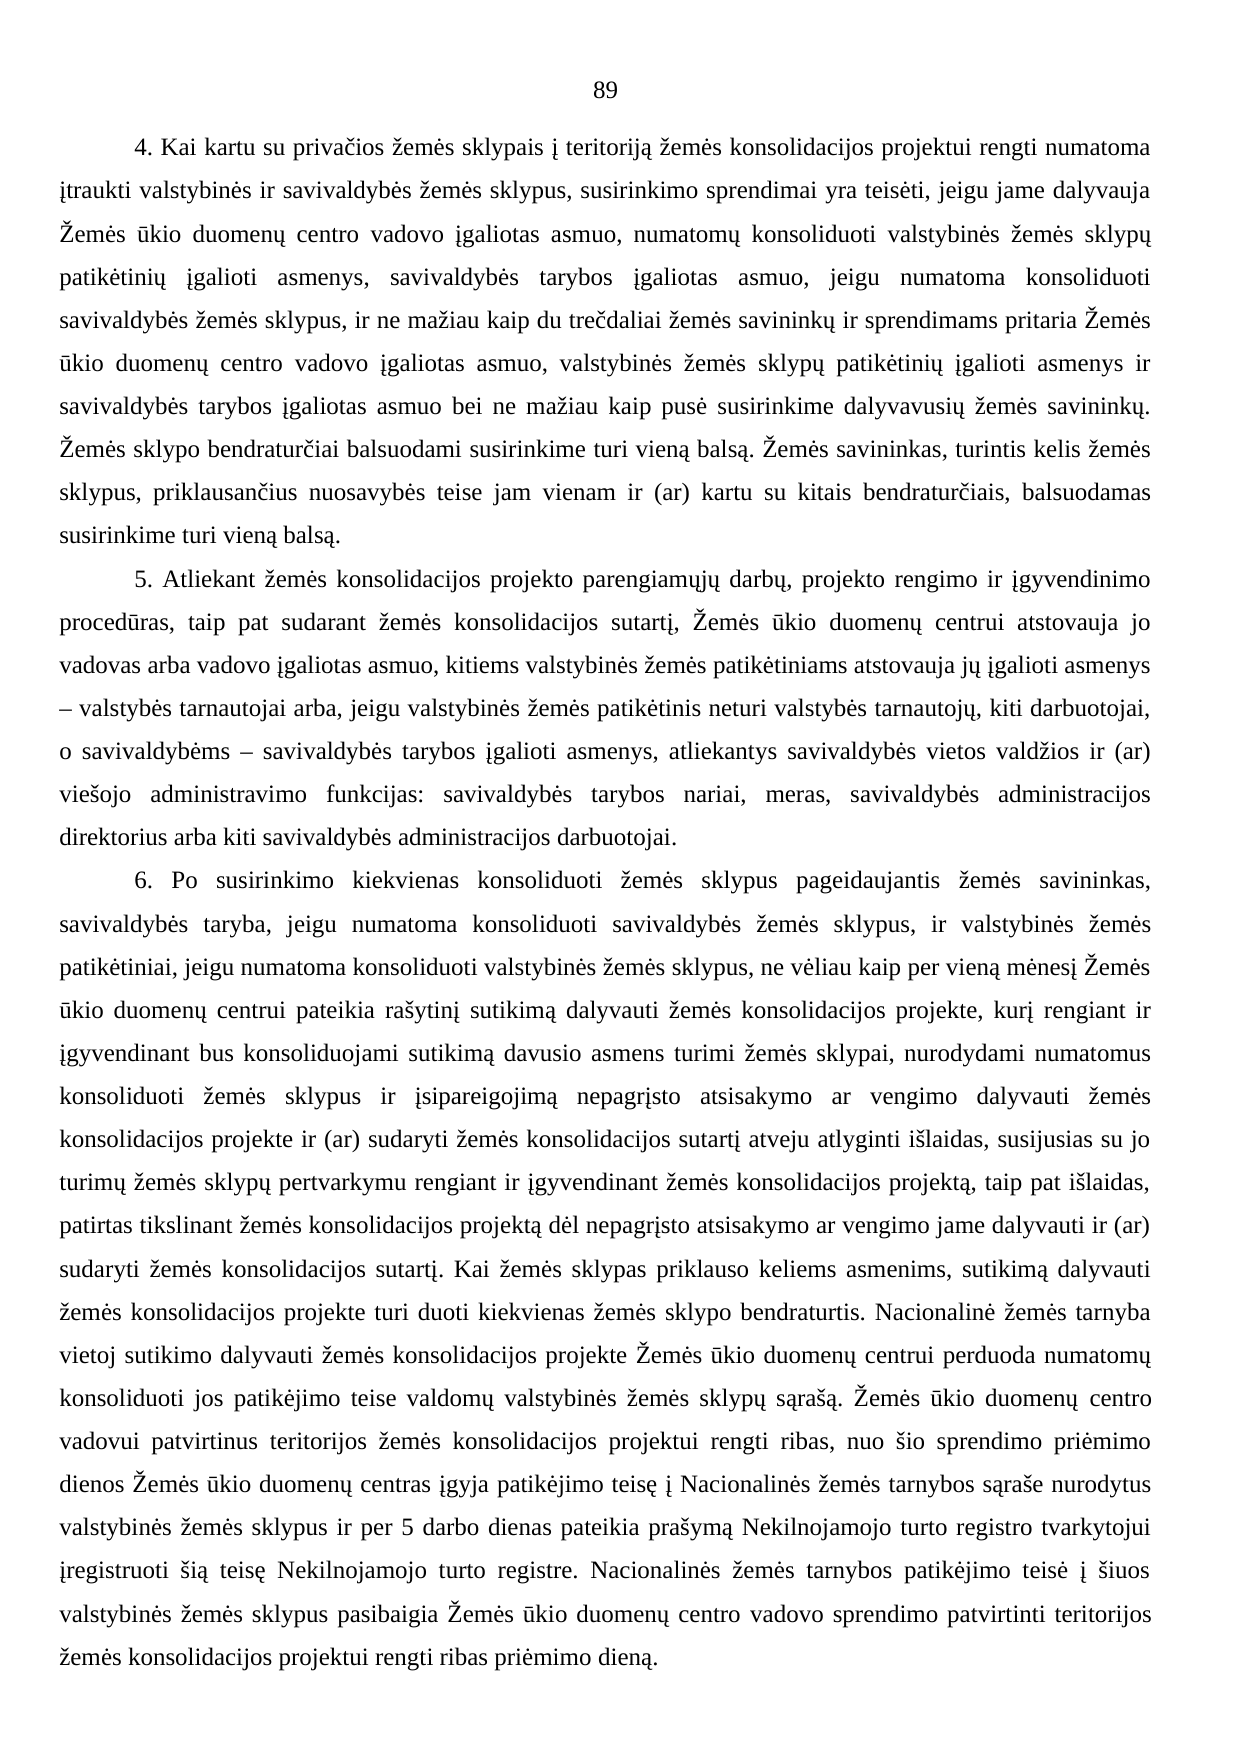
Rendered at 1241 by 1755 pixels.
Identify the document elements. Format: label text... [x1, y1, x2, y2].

text 6. Po susirinkimo kiekvienas konsoliduoti žemės sklypus pageidaujantis žemės savininkas, savivaldybės taryba, jeigu numatoma konsoliduoti savivaldybės žemės sklypus, ir valstybinės žemės patikėtiniai, jeigu numatoma konsoliduoti valstybinės žemės sklypus, ne vėliau kaip per vieną mėnesį Žemės ūkio duomenų centrui pateikia rašytinį sutikimą dalyvauti žemės konsolidacijos projekte, kurį rengiant ir įgyvendinant bus konsoliduojami sutikimą davusio asmens turimi žemės sklypai, nurodydami numatomus konsoliduoti žemės sklypus ir įsipareigojimą nepagrįsto atsisakymo ar vengimo dalyvauti žemės konsolidacijos projekte ir (ar) sudaryti žemės konsolidacijos sutartį atveju atlyginti išlaidas, susijusias su jo turimų žemės sklypų pertvarkymu rengiant ir įgyvendinant žemės konsolidacijos projektą, taip pat išlaidas, patirtas tikslinant žemės konsolidacijos projektą dėl nepagrįsto atsisakymo ar vengimo jame dalyvauti ir (ar) sudaryti žemės konsolidacijos sutartį. Kai žemės sklypas priklauso keliems asmenims, sutikimą dalyvauti žemės konsolidacijos projekte turi duoti kiekvienas žemės sklypo bendraturtis. Nacionalinė žemės tarnyba vietoj sutikimo dalyvauti žemės konsolidacijos projekte Žemės ūkio duomenų centrui perduoda numatomų konsoliduoti jos patikėjimo teise valdomų valstybinės žemės sklypų sąrašą. Žemės ūkio duomenų centro vadovui patvirtinus teritorijos žemės konsolidacijos projektui rengti ribas, nuo šio sprendimo priėmimo dienos Žemės ūkio duomenų centras įgyja patikėjimo teisę į Nacionalinės žemės tarnybos sąraše nurodytus valstybinės žemės sklypus ir per 5 darbo dienas pateikia prašymą Nekilnojamojo turto registro tvarkytojui įregistruoti šią teisę Nekilnojamojo turto registre. Nacionalinės žemės tarnybos patikėjimo teisė į šiuos valstybinės žemės sklypus pasibaigia Žemės ūkio duomenų centro vadovo sprendimo patvirtinti teritorijos žemės konsolidacijos projektui rengti ribas priėmimo dieną. [59, 866, 1152, 1671]
text 4. Kai kartu su privačios žemės sklypais į teritoriją žemės konsolidacijos projektui rengti numatoma įtraukti valstybinės ir savivaldybės žemės sklypus, susirinkimo sprendimai yra teisėti, jeigu jame dalyvauja Žemės ūkio duomenų centro vadovo įgaliotas asmuo, numatomų konsoliduoti valstybinės žemės sklypų patikėtinių įgalioti asmenys, savivaldybės tarybos įgaliotas asmuo, jeigu numatoma konsoliduoti savivaldybės žemės sklypus, ir ne mažiau kaip du trečdaliai žemės savininkų ir sprendimams pritaria Žemės ūkio duomenų centro vadovo įgaliotas asmuo, valstybinės žemės sklypų patikėtinių įgalioti asmenys ir savivaldybės tarybos įgaliotas asmuo bei ne mažiau kaip pusė susirinkime dalyvavusių žemės savininkų. Žemės sklypo bendraturčiai balsuodami susirinkime turi vieną balsą. Žemės savininkas, turintis kelis žemės sklypus, priklausančius nuosavybės teise jam vienam ir (ar) kartu su kitais bendraturčiais, balsuodamas susirinkime turi vieną balsą. [59, 132, 1152, 549]
text 5. Atliekant žemės konsolidacijos projekto parengiamųjų darbų, projekto rengimo ir įgyvendinimo procedūras, taip pat sudarant žemės konsolidacijos sutartį, Žemės ūkio duomenų centrui atstovauja jo vadovas arba vadovo įgaliotas asmuo, kitiems valstybinės žemės patikėtiniams atstovauja jų įgalioti asmenys – valstybės tarnautojai arba, jeigu valstybinės žemės patikėtinis neturi valstybės tarnautojų, kiti darbuotojai, o savivaldybėms – savivaldybės tarybos įgalioti asmenys, atliekantys savivaldybės vietos valdžios ir (ar) viešojo administravimo funkcijas: savivaldybės tarybos nariai, meras, savivaldybės administracijos direktorius arba kiti savivaldybės administracijos darbuotojai. [59, 564, 1152, 851]
